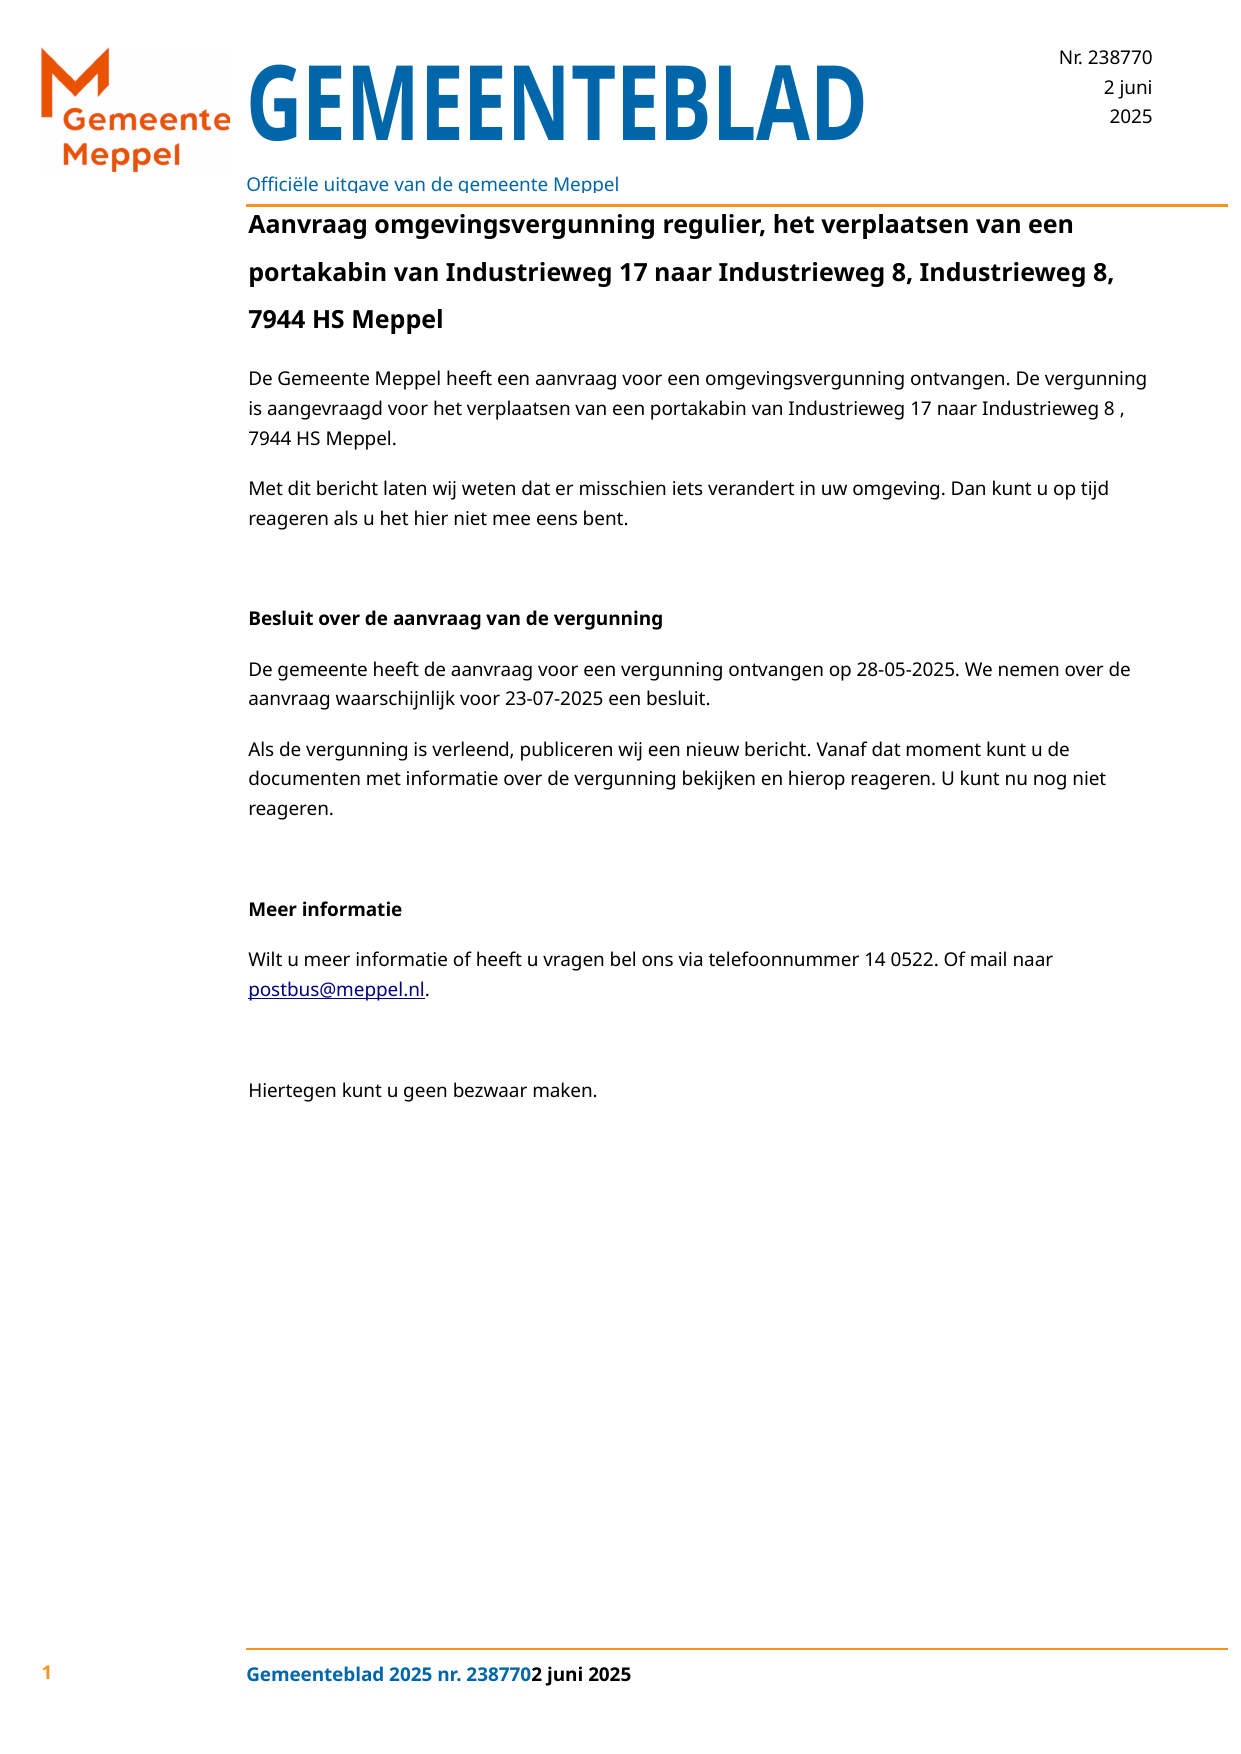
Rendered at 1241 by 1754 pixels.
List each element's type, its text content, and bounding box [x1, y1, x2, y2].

text Hiertegen kunt u geen bezwaar maken. [248, 1077, 1152, 1102]
text Als de vergunning is verleend, publiceren wij een nieuw bericht. Vanaf dat moment kunt u de documenten met informatie over de vergunning bekijken en hierop reageren. U kunt nu nog niet reageren. [248, 736, 1152, 821]
text Met dit bericht laten wij weten dat er misschien iets verandert in uw omgeving. Dan kunt u op tijd reageren als u het hier niet mee eens bent. [248, 475, 1152, 530]
text Aanvraag omgevingsvergunning regulier, het verplaatsen van een portakabin van Industrieweg 17 naar Industrieweg 8, Industrieweg 8, 7944 HS Meppel [248, 207, 1152, 336]
text De Gemeente Meppel heeft een aanvraag voor een omgevingsvergunning ontvangen. De vergunning is aangevraagd voor het verplaatsen van een portakabin van Industrieweg 17 naar Industrieweg 8 , 7944 HS Meppel. [248, 366, 1152, 450]
text De gemeente heeft de aanvraag voor een vergunning ontvangen op 28-05-2025. We nemen over de aanvraag waarschijnlijk voor 23-07-2025 een besluit. [248, 656, 1152, 711]
picture [41, 47, 231, 172]
text Besluit over de aanvraag van de vergunning [248, 606, 1152, 631]
text Meer informatie [248, 896, 1152, 922]
text Wilt u meer informatie of heeft u vragen bel ons via telefoonnummer 14 0522. Of mail naar postbus@meppel.nl. [248, 946, 1152, 1002]
